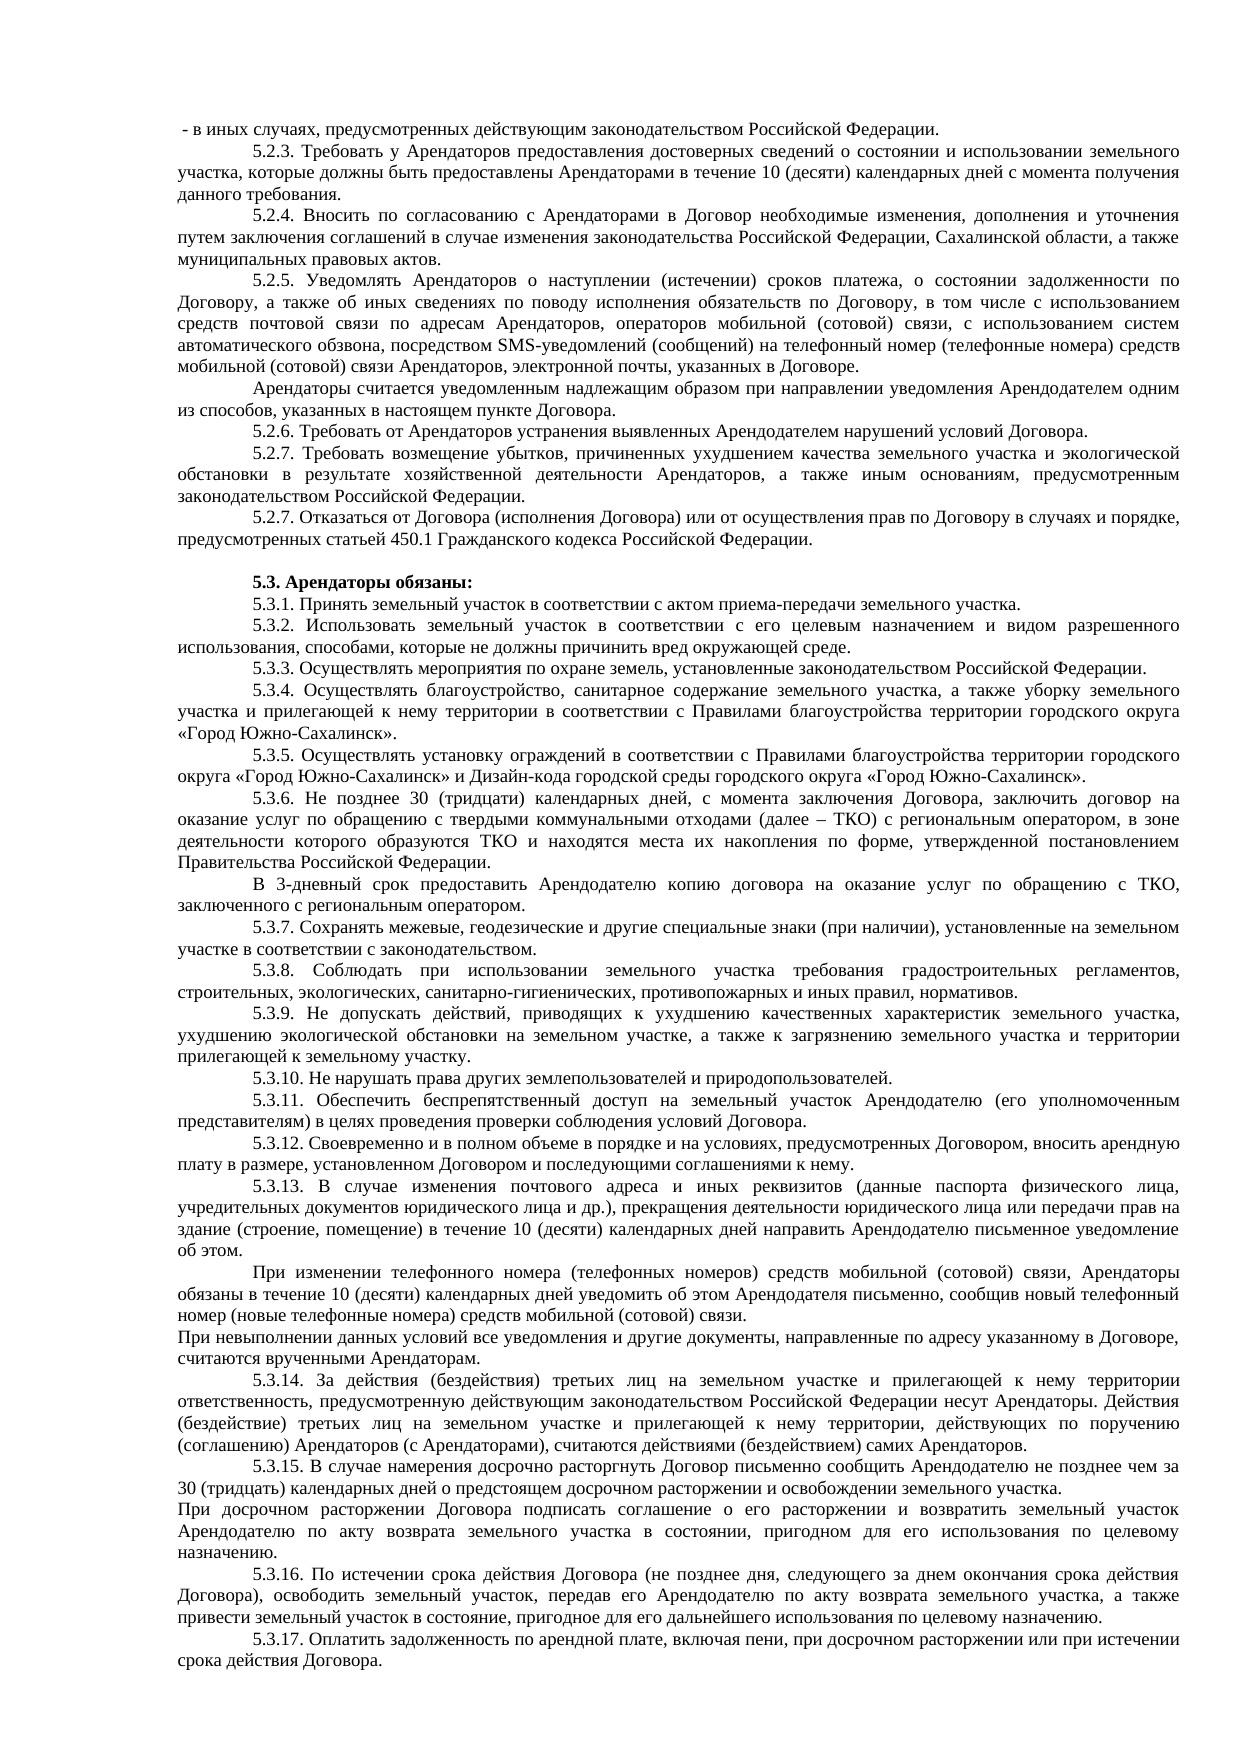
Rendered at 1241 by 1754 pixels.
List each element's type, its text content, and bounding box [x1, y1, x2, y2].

text 5.3.7. Сохранять межевые, геодезические и другие специальные знаки (при наличии), установленные на земельном участке в соответствии с законодательством. [177, 916, 1181, 959]
text 5.2.4. Вносить по согласованию с Арендаторами в Договор необходимые изменения, дополнения и уточнения путем заключения соглашений в случае изменения законодательства Российской Федерации, Сахалинской области, а также муниципальных правовых актов. [177, 204, 1181, 269]
text 5.3.1. Принять земельный участок в соответствии с актом приема-передачи земельного участка. [177, 592, 1181, 614]
text 5.3.3. Осуществлять мероприятия по охране земель, установленные законодательством Российской Федерации. [177, 657, 1181, 679]
text 5.2.6. Требовать от Арендаторов устранения выявленных Арендодателем нарушений условий Договора. [177, 420, 1181, 442]
text 5.3.16. По истечении срока действия Договора (не позднее дня, следующего за днем окончания срока действия Договора), освободить земельный участок, передав его Арендодателю по акту возврата земельного участка, а также привести земельный участок в состояние, пригодное для его дальнейшего использования по целевому назначению. [177, 1563, 1181, 1627]
text 5.3.4. Осуществлять благоустройство, санитарное содержание земельного участка, а также уборку земельного участка и прилегающей к нему территории в соответствии с Правилами благоустройства территории городского округа «Город Южно-Сахалинск». [177, 679, 1181, 743]
text При досрочном расторжении Договора подписать соглашение о его расторжении и возвратить земельный участок Арендодателю по акту возврата земельного участка в состоянии, пригодном для его использования по целевому назначению. [177, 1498, 1181, 1563]
text Арендаторы считается уведомленным надлежащим образом при направлении уведомления Арендодателем одним из способов, указанных в настоящем пункте Договора. [177, 377, 1181, 420]
text 5.3.2. Использовать земельный участок в соответствии с его целевым назначением и видом разрешенного использования, способами, которые не должны причинить вред окружающей среде. [177, 614, 1181, 657]
text 5.3.15. В случае намерения досрочно расторгнуть Договор письменно сообщить Арендодателю не позднее чем за 30 (тридцать) календарных дней о предстоящем досрочном расторжении и освобождении земельного участка. [177, 1455, 1181, 1498]
text 5.3.6. Не позднее 30 (тридцати) календарных дней, с момента заключения Договора, заключить договор на оказание услуг по обращению с твердыми коммунальными отходами (далее – ТКО) с региональным оператором, в зоне деятельности которого образуются ТКО и находятся места их накопления по форме, утвержденной постановлением Правительства Российской Федерации. [177, 787, 1181, 873]
text 5.3.9. Не допускать действий, приводящих к ухудшению качественных характеристик земельного участка, ухудшению экологической обстановки на земельном участке, а также к загрязнению земельного участка и территории прилегающей к земельному участку. [177, 1002, 1181, 1067]
text 5.3. Арендаторы обязаны: [177, 571, 1181, 592]
text 5.3.14. За действия (бездействия) третьих лиц на земельном участке и прилегающей к нему территории ответственность, предусмотренную действующим законодательством Российской Федерации несут Арендаторы. Действия (бездействие) третьих лиц на земельном участке и прилегающей к нему территории, действующих по поручению (соглашению) Арендаторов (с Арендаторами), считаются действиями (бездействием) самих Арендаторов. [177, 1369, 1181, 1455]
text 5.3.10. Не нарушать права других землепользователей и природопользователей. [177, 1067, 1181, 1088]
text - в иных случаях, предусмотренных действующим законодательством Российской Федерации. [177, 118, 1181, 140]
text 5.2.7. Отказаться от Договора (исполнения Договора) или от осуществления прав по Договору в случаях и порядке, предусмотренных статьей 450.1 Гражданского кодекса Российской Федерации. [177, 506, 1181, 549]
text 5.3.11. Обеспечить беспрепятственный доступ на земельный участок Арендодателю (его уполномоченным представителям) в целях проведения проверки соблюдения условий Договора. [177, 1088, 1181, 1132]
text 5.2.7. Требовать возмещение убытков, причиненных ухудшением качества земельного участка и экологической обстановки в результате хозяйственной деятельности Арендаторов, а также иным основаниям, предусмотренным законодательством Российской Федерации. [177, 442, 1181, 506]
text 5.2.5. Уведомлять Арендаторов о наступлении (истечении) сроков платежа, о состоянии задолженности по Договору, а также об иных сведениях по поводу исполнения обязательств по Договору, в том числе с использованием средств почтовой связи по адресам Арендаторов, операторов мобильной (сотовой) связи, с использованием систем автоматического обзвона, посредством SMS-уведомлений (сообщений) на телефонный номер (телефонные номера) средств мобильной (сотовой) связи Арендаторов, электронной почты, указанных в Договоре. [177, 269, 1181, 377]
text 5.3.12. Своевременно и в полном объеме в порядке и на условиях, предусмотренных Договором, вносить арендную плату в размере, установленном Договором и последующими соглашениями к нему. [177, 1132, 1181, 1175]
text 5.3.13. В случае изменения почтового адреса и иных реквизитов (данные паспорта физического лица, учредительных документов юридического лица и др.), прекращения деятельности юридического лица или передачи прав на здание (строение, помещение) в течение 10 (десяти) календарных дней направить Арендодателю письменное уведомление об этом. [177, 1175, 1181, 1261]
text При изменении телефонного номера (телефонных номеров) средств мобильной (сотовой) связи, Арендаторы обязаны в течение 10 (десяти) календарных дней уведомить об этом Арендодателя письменно, сообщив новый телефонный номер (новые телефонные номера) средств мобильной (сотовой) связи. [177, 1261, 1181, 1326]
text 5.3.5. Осуществлять установку ограждений в соответствии с Правилами благоустройства территории городского округа «Город Южно-Сахалинск» и Дизайн-кода городской среды городского округа «Город Южно-Сахалинск». [177, 743, 1181, 787]
text 5.2.3. Требовать у Арендаторов предоставления достоверных сведений о состоянии и использовании земельного участка, которые должны быть предоставлены Арендаторами в течение 10 (десяти) календарных дней с момента получения данного требования. [177, 140, 1181, 204]
text В 3-дневный срок предоставить Арендодателю копию договора на оказание услуг по обращению с ТКО, заключенного с региональным оператором. [177, 873, 1181, 916]
text 5.3.8. Соблюдать при использовании земельного участка требования градостроительных регламентов, строительных, экологических, санитарно-гигиенических, противопожарных и иных правил, нормативов. [177, 959, 1181, 1002]
text При невыполнении данных условий все уведомления и другие документы, направленные по адресу указанному в Договоре, считаются врученными Арендаторам. [177, 1326, 1181, 1369]
text 5.3.17. Оплатить задолженность по арендной плате, включая пени, при досрочном расторжении или при истечении срока действия Договора. [177, 1627, 1181, 1671]
